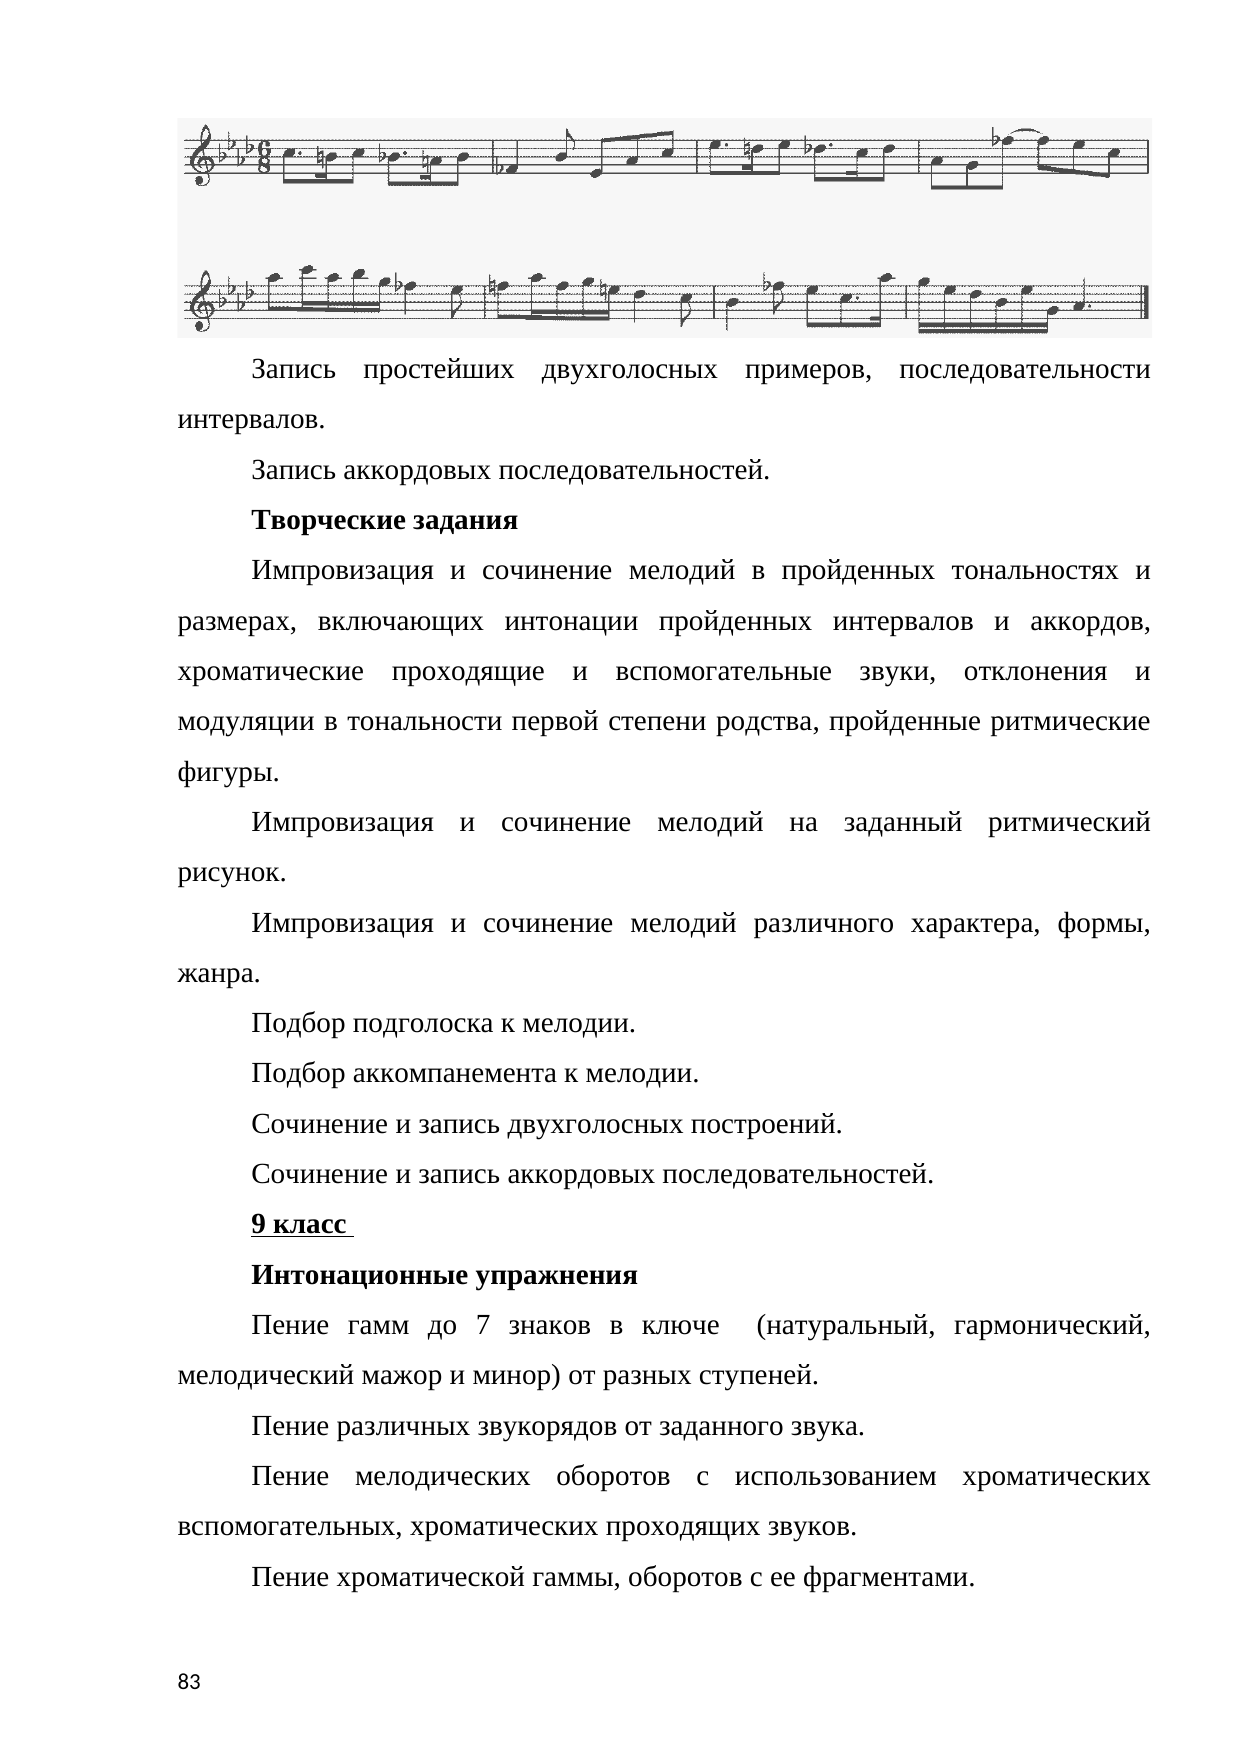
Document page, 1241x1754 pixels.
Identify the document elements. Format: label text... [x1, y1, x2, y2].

text Сочинение и запись аккордовых последовательностей. [177, 1156, 1152, 1190]
picture [177, 118, 1153, 338]
text Пение хроматической гаммы, оборотов с ее фрагментами. [177, 1559, 1152, 1592]
text Пение гамм до 7 знаков в ключе (натуральный, гармонический, мелодический мажор и минор) от разных ступеней. [177, 1307, 1152, 1391]
text Творческие задания [177, 502, 1152, 536]
text Подбор подголоска к мелодии. [177, 1005, 1152, 1039]
text Импровизация и сочинение мелодий на заданный ритмический рисунок. [177, 804, 1152, 888]
text Пение различных звукорядов от заданного звука. [177, 1408, 1152, 1441]
text 9 класс [177, 1207, 1152, 1240]
text Интонационные упражнения [177, 1257, 1152, 1290]
text Импровизация и сочинение мелодий в пройденных тональностях и размерах, включающих интонации пройденных интервалов и аккордов, хроматические проходящие и вспомогательные звуки, отклонения и модуляции в тональности первой степени родства, пройденные ритмические фигуры. [177, 552, 1152, 787]
text Сочинение и запись двухголосных построений. [177, 1106, 1152, 1139]
text Подбор аккомпанемента к мелодии. [177, 1056, 1152, 1089]
text Импровизация и сочинение мелодий различного характера, формы, жанра. [177, 905, 1152, 988]
text Запись простейших двухголосных примеров, последовательности интервалов. [177, 351, 1152, 435]
text Пение мелодических оборотов с использованием хроматических вспомогательных, хроматических проходящих звуков. [177, 1458, 1152, 1542]
text Запись аккордовых последовательностей. [177, 452, 1152, 485]
